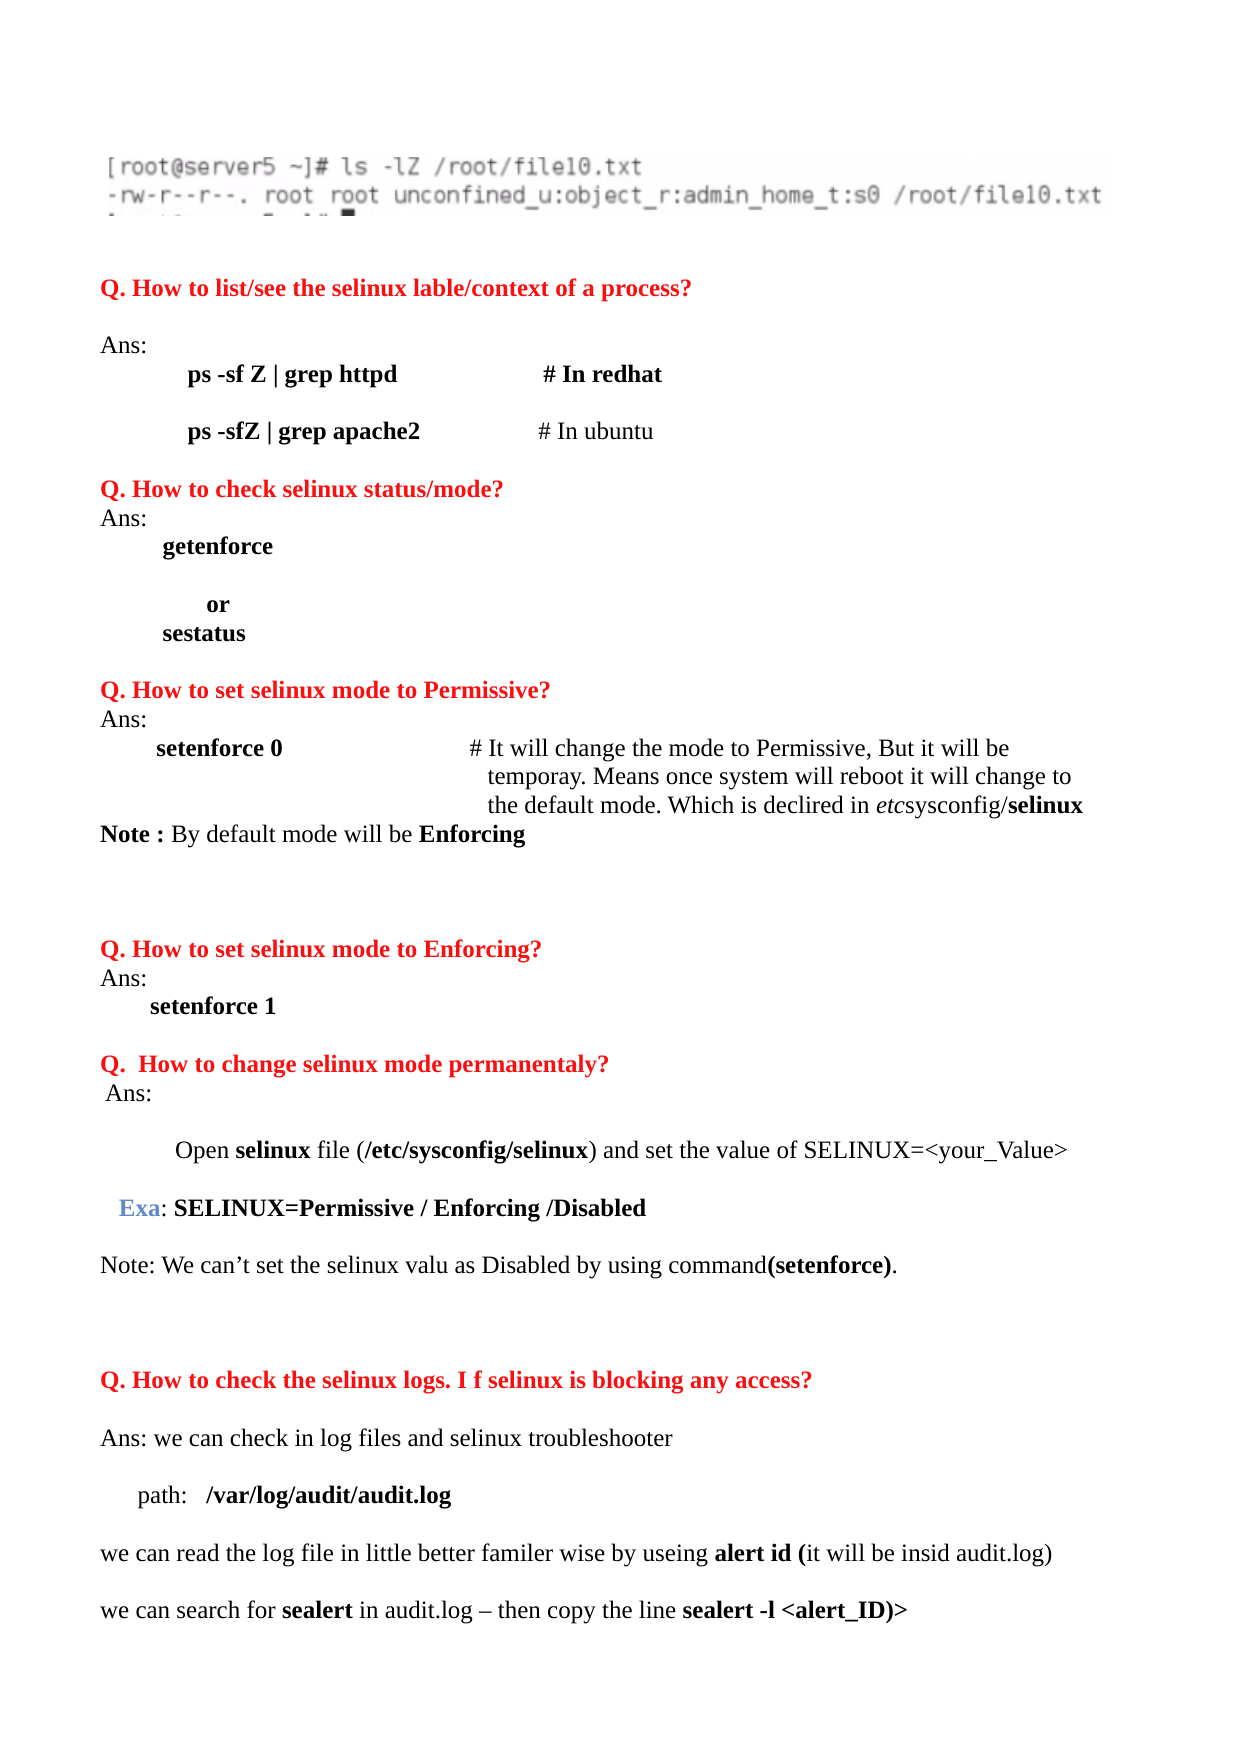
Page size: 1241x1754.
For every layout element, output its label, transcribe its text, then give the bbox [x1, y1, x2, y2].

text Ans: we can check in log files and selinux troubleshooter [100, 1423, 1175, 1451]
picture [108, 157, 1113, 216]
text Note: We can’t set the selinux valu as Disabled by using command(setenforce). [100, 1250, 1175, 1279]
text Ans: [100, 1078, 1175, 1106]
text Ans: [100, 704, 1175, 733]
text Ans: [100, 503, 1175, 531]
text we can read the log file in little better familer wise by useing alert id (it will be insid audit.log) [100, 1538, 1175, 1566]
text Q. How to set selinux mode to Permissive? [100, 675, 1175, 704]
text Note : By default mode will be Enforcing [100, 819, 1175, 848]
text setenforce 0 # It will change the mode to Permissive, But it will be [100, 733, 1175, 761]
text or [100, 589, 1175, 618]
text Q. How to check the selinux logs. I f selinux is blocking any access? [100, 1365, 1175, 1394]
text Ans: [100, 963, 1175, 991]
text Ans: [100, 330, 1175, 359]
text we can search for sealert in audit.log – then copy the line sealert -l <alert_ID)> [100, 1595, 1175, 1624]
text path: /var/log/audit/audit.log [100, 1480, 1175, 1509]
text sestatus [100, 618, 1175, 646]
text getenforce [100, 531, 1175, 560]
text ps -sfZ | grep apache2 # In ubuntu [100, 416, 1175, 445]
text Q. How to check selinux status/mode? [100, 474, 1175, 503]
text temporay. Means once system will reboot it will change to [100, 761, 1175, 790]
text ps -sf Z | grep httpd # In redhat [100, 359, 1175, 388]
text Q. How to list/see the selinux lable/context of a process? [100, 273, 1175, 301]
text the default mode. Which is declired in etcsysconfig/selinux [100, 790, 1175, 819]
text setenforce 1 [100, 991, 1175, 1020]
text Q. How to change selinux mode permanentaly? [100, 1049, 1175, 1078]
text Open selinux file (/etc/sysconfig/selinux) and set the value of SELINUX=<your_Value> [100, 1135, 1175, 1164]
text Exa: SELINUX=Permissive / Enforcing /Disabled [100, 1193, 1175, 1221]
text Q. How to set selinux mode to Enforcing? [100, 934, 1175, 963]
